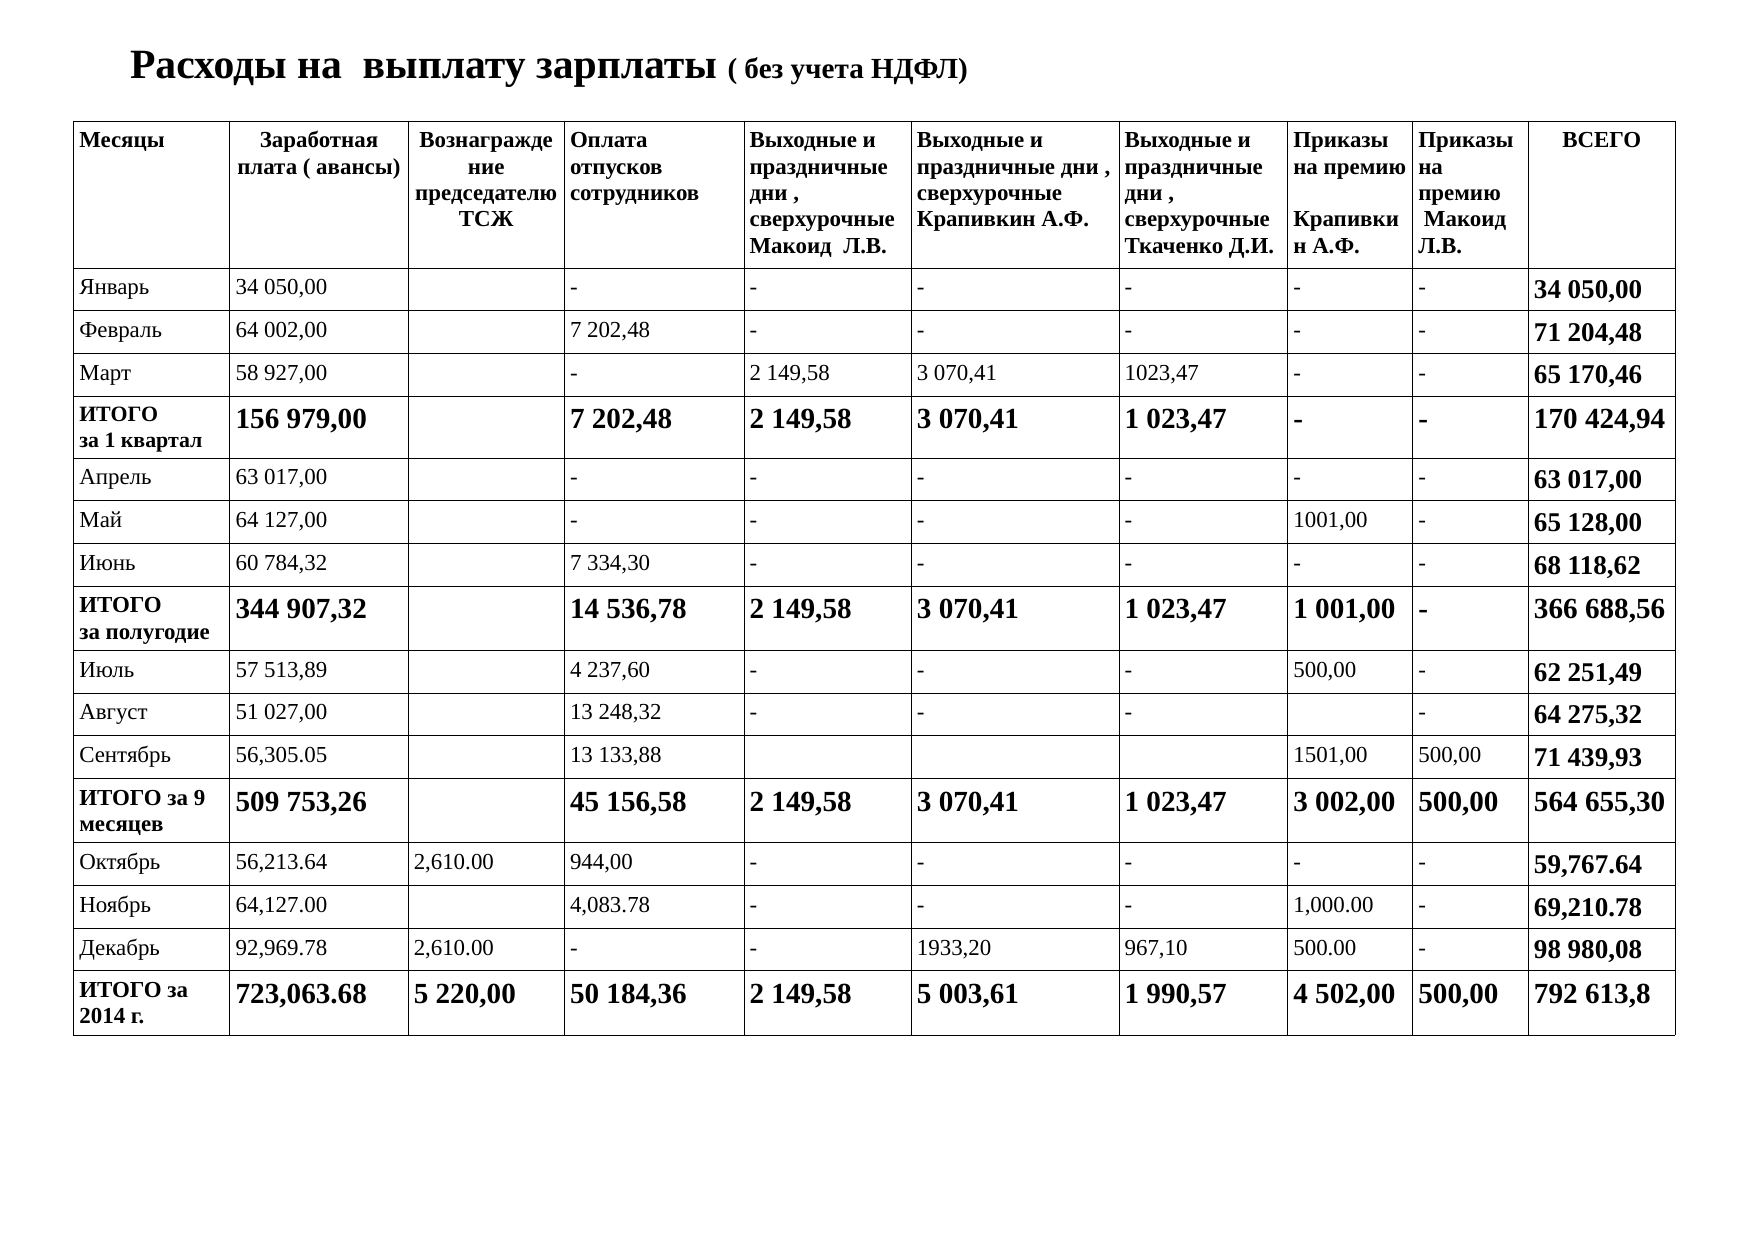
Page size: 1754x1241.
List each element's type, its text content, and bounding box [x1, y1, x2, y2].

table_cell 3 002,00 [1288, 779, 1412, 842]
table_cell - [1413, 397, 1528, 457]
table_cell Июль [74, 651, 229, 693]
table_cell ИТОГО за 2014 г. [74, 971, 229, 1035]
table_cell 1 023,47 [1120, 587, 1287, 650]
table_cell [1288, 694, 1412, 735]
table_cell [409, 587, 564, 650]
table_cell 3 070,41 [912, 397, 1119, 457]
table_cell [409, 269, 564, 310]
table_cell 2 149,58 [745, 971, 911, 1035]
table_cell Март [74, 354, 229, 396]
table_cell - [912, 694, 1119, 735]
table_cell [409, 459, 564, 500]
table_cell 50 184,36 [565, 971, 744, 1035]
table_cell [409, 397, 564, 457]
table_cell 1023,47 [1120, 354, 1287, 396]
table_header Выходные и праздничные дни , сверхурочные Макоид Л.В. [745, 122, 911, 267]
table_cell - [565, 459, 744, 500]
table_cell 2 149,58 [745, 587, 911, 650]
table_cell 7 202,48 [565, 311, 744, 353]
table_cell Май [74, 501, 229, 543]
table_cell 2 610,00 [409, 843, 564, 885]
table_cell [409, 311, 564, 353]
table_cell 500,00 [1288, 929, 1412, 970]
table_cell - [912, 269, 1119, 310]
table_cell - [745, 886, 911, 928]
table_cell 92 969,78 [230, 929, 408, 970]
table_cell - [1120, 843, 1287, 885]
table_cell 1 001,00 [1288, 587, 1412, 650]
table_cell 13 133,88 [565, 736, 744, 778]
table_cell - [1413, 694, 1528, 735]
table_cell - [1120, 694, 1287, 735]
table_cell 5 003,61 [912, 971, 1119, 1035]
table_cell 500,00 [1288, 651, 1412, 693]
table_cell 64 002,00 [230, 311, 408, 353]
table_cell - [745, 694, 911, 735]
table_header Оплата отпусков сотрудников [565, 122, 744, 267]
table_cell 500,00 [1413, 779, 1528, 842]
table_cell 56 213,64 [230, 843, 408, 885]
table_cell - [912, 886, 1119, 928]
text Расходы на выплату зарплаты ( без учета НДФЛ) [130, 39, 1658, 87]
table_cell 1 990,57 [1120, 971, 1287, 1035]
table_cell - [1120, 459, 1287, 500]
table_header Месяцы [74, 122, 229, 267]
table_cell [409, 354, 564, 396]
table_cell 65 170,46 [1529, 354, 1675, 396]
table_cell 1933,20 [912, 929, 1119, 970]
table_cell Декабрь [74, 929, 229, 970]
table_cell [912, 736, 1119, 778]
table_cell 3 070,41 [912, 587, 1119, 650]
table_cell 156 979,00 [230, 397, 408, 457]
table_cell 51 027,00 [230, 694, 408, 735]
table_cell [409, 736, 564, 778]
table_cell 4 083,78 [565, 886, 744, 928]
table_header ВСЕГО [1529, 122, 1675, 267]
table_cell - [912, 843, 1119, 885]
table_cell 2 149,58 [745, 779, 911, 842]
table_cell - [745, 459, 911, 500]
table_cell [1120, 736, 1287, 778]
table_cell 792 613,8 [1529, 971, 1675, 1035]
table_cell 62 251,49 [1529, 651, 1675, 693]
table_cell 500,00 [1413, 971, 1528, 1035]
table_cell - [912, 459, 1119, 500]
table_cell 3 070,41 [912, 779, 1119, 842]
table_cell - [1288, 354, 1412, 396]
table_cell - [745, 269, 911, 310]
table_cell Февраль [74, 311, 229, 353]
table_cell 58 927,00 [230, 354, 408, 396]
table_cell - [912, 501, 1119, 543]
table_cell Апрель [74, 459, 229, 500]
table_cell - [745, 929, 911, 970]
table_cell 45 156,58 [565, 779, 744, 842]
table_cell - [1288, 459, 1412, 500]
table_cell 509 753,26 [230, 779, 408, 842]
table_cell - [1120, 886, 1287, 928]
table_cell - [565, 269, 744, 310]
table_cell - [1120, 651, 1287, 693]
table_cell [745, 736, 911, 778]
table_cell 2 610,00 [409, 929, 564, 970]
table_cell 1 000,00 [1288, 886, 1412, 928]
table_cell - [745, 544, 911, 586]
table_cell 64 127,00 [230, 886, 408, 928]
table_cell 7 334,30 [565, 544, 744, 586]
table_cell Сентябрь [74, 736, 229, 778]
table_cell - [1413, 843, 1528, 885]
table_cell - [565, 501, 744, 543]
table_cell [409, 501, 564, 543]
table_cell - [1413, 501, 1528, 543]
table_cell - [912, 311, 1119, 353]
table_cell 1 023,47 [1120, 397, 1287, 457]
table_cell 65 128,00 [1529, 501, 1675, 543]
table_cell 69 210,78 [1529, 886, 1675, 928]
table_cell 71 439,93 [1529, 736, 1675, 778]
table_cell [409, 694, 564, 735]
table_cell 4 237,60 [565, 651, 744, 693]
table_cell 4 502,00 [1288, 971, 1412, 1035]
table_cell 64 275,32 [1529, 694, 1675, 735]
table_cell - [565, 354, 744, 396]
table_cell - [1120, 269, 1287, 310]
table_cell - [1413, 587, 1528, 650]
table_cell Ноябрь [74, 886, 229, 928]
table_cell 71 204,48 [1529, 311, 1675, 353]
table_cell ИТОГО за полугодие [74, 587, 229, 650]
table_cell - [912, 651, 1119, 693]
table_cell - [1288, 311, 1412, 353]
table_cell - [745, 501, 911, 543]
table_cell Январь [74, 269, 229, 310]
table_cell 34 050,00 [230, 269, 408, 310]
table_cell 64 127,00 [230, 501, 408, 543]
table_cell 57 513,89 [230, 651, 408, 693]
table_cell [409, 779, 564, 842]
table_cell - [1120, 544, 1287, 586]
table_cell [409, 544, 564, 586]
table_cell - [1413, 544, 1528, 586]
table_cell 14 536,78 [565, 587, 744, 650]
table_cell 63 017,00 [230, 459, 408, 500]
table_cell 63 017,00 [1529, 459, 1675, 500]
table_cell - [1413, 269, 1528, 310]
table_cell 7 202,48 [565, 397, 744, 457]
table_header Выходные и праздничные дни , сверхурочные Крапивкин А.Ф. [912, 122, 1119, 267]
table_cell - [1288, 269, 1412, 310]
table_cell Август [74, 694, 229, 735]
table_cell 564 655,30 [1529, 779, 1675, 842]
table_cell - [1413, 651, 1528, 693]
table_cell 2 149,58 [745, 397, 911, 457]
table_cell - [1288, 843, 1412, 885]
table_cell - [912, 544, 1119, 586]
table_cell - [745, 651, 911, 693]
table_cell 13 248,32 [565, 694, 744, 735]
table_cell - [1413, 459, 1528, 500]
table_header Приказы на премию Макоид Л.В. [1413, 122, 1528, 267]
table_cell - [1288, 544, 1412, 586]
table_cell 366 688,56 [1529, 587, 1675, 650]
table_cell ИТОГО за 1 квартал [74, 397, 229, 457]
table_cell 1001,00 [1288, 501, 1412, 543]
table_cell - [745, 311, 911, 353]
table_cell - [565, 929, 744, 970]
table_header Заработная плата ( авансы) [230, 122, 408, 267]
table_cell 68 118,62 [1529, 544, 1675, 586]
table_cell 56 305,05 [230, 736, 408, 778]
table_cell [409, 886, 564, 928]
table_cell 5 220,00 [409, 971, 564, 1035]
table_cell - [1120, 501, 1287, 543]
table_cell Октябрь [74, 843, 229, 885]
table_cell 98 980,08 [1529, 929, 1675, 970]
table_cell 344 907,32 [230, 587, 408, 650]
table_cell 967,10 [1120, 929, 1287, 970]
table_cell 59 767,64 [1529, 843, 1675, 885]
table_header Вознаграждение председателю ТСЖ [409, 122, 564, 267]
table_cell ИТОГО за 9 месяцев [74, 779, 229, 842]
table_header Выходные и праздничные дни , сверхурочные Ткаченко Д.И. [1120, 122, 1287, 267]
table_cell - [1413, 929, 1528, 970]
table_cell [409, 651, 564, 693]
table_cell 2 149,58 [745, 354, 911, 396]
table_cell Июнь [74, 544, 229, 586]
table_cell - [1413, 311, 1528, 353]
table_cell 1501,00 [1288, 736, 1412, 778]
table_cell 3 070,41 [912, 354, 1119, 396]
table_cell - [1120, 311, 1287, 353]
table_cell 723 063,68 [230, 971, 408, 1035]
table_header Приказы на премию Крапивкин А.Ф. [1288, 122, 1412, 267]
table_cell - [1413, 354, 1528, 396]
table_cell 34 050,00 [1529, 269, 1675, 310]
table_cell 60 784,32 [230, 544, 408, 586]
table_cell - [1288, 397, 1412, 457]
table_cell 500,00 [1413, 736, 1528, 778]
table_cell 1 023,47 [1120, 779, 1287, 842]
table_cell - [745, 843, 911, 885]
table_cell 944,00 [565, 843, 744, 885]
table_cell - [1413, 886, 1528, 928]
table_cell 170 424,94 [1529, 397, 1675, 457]
